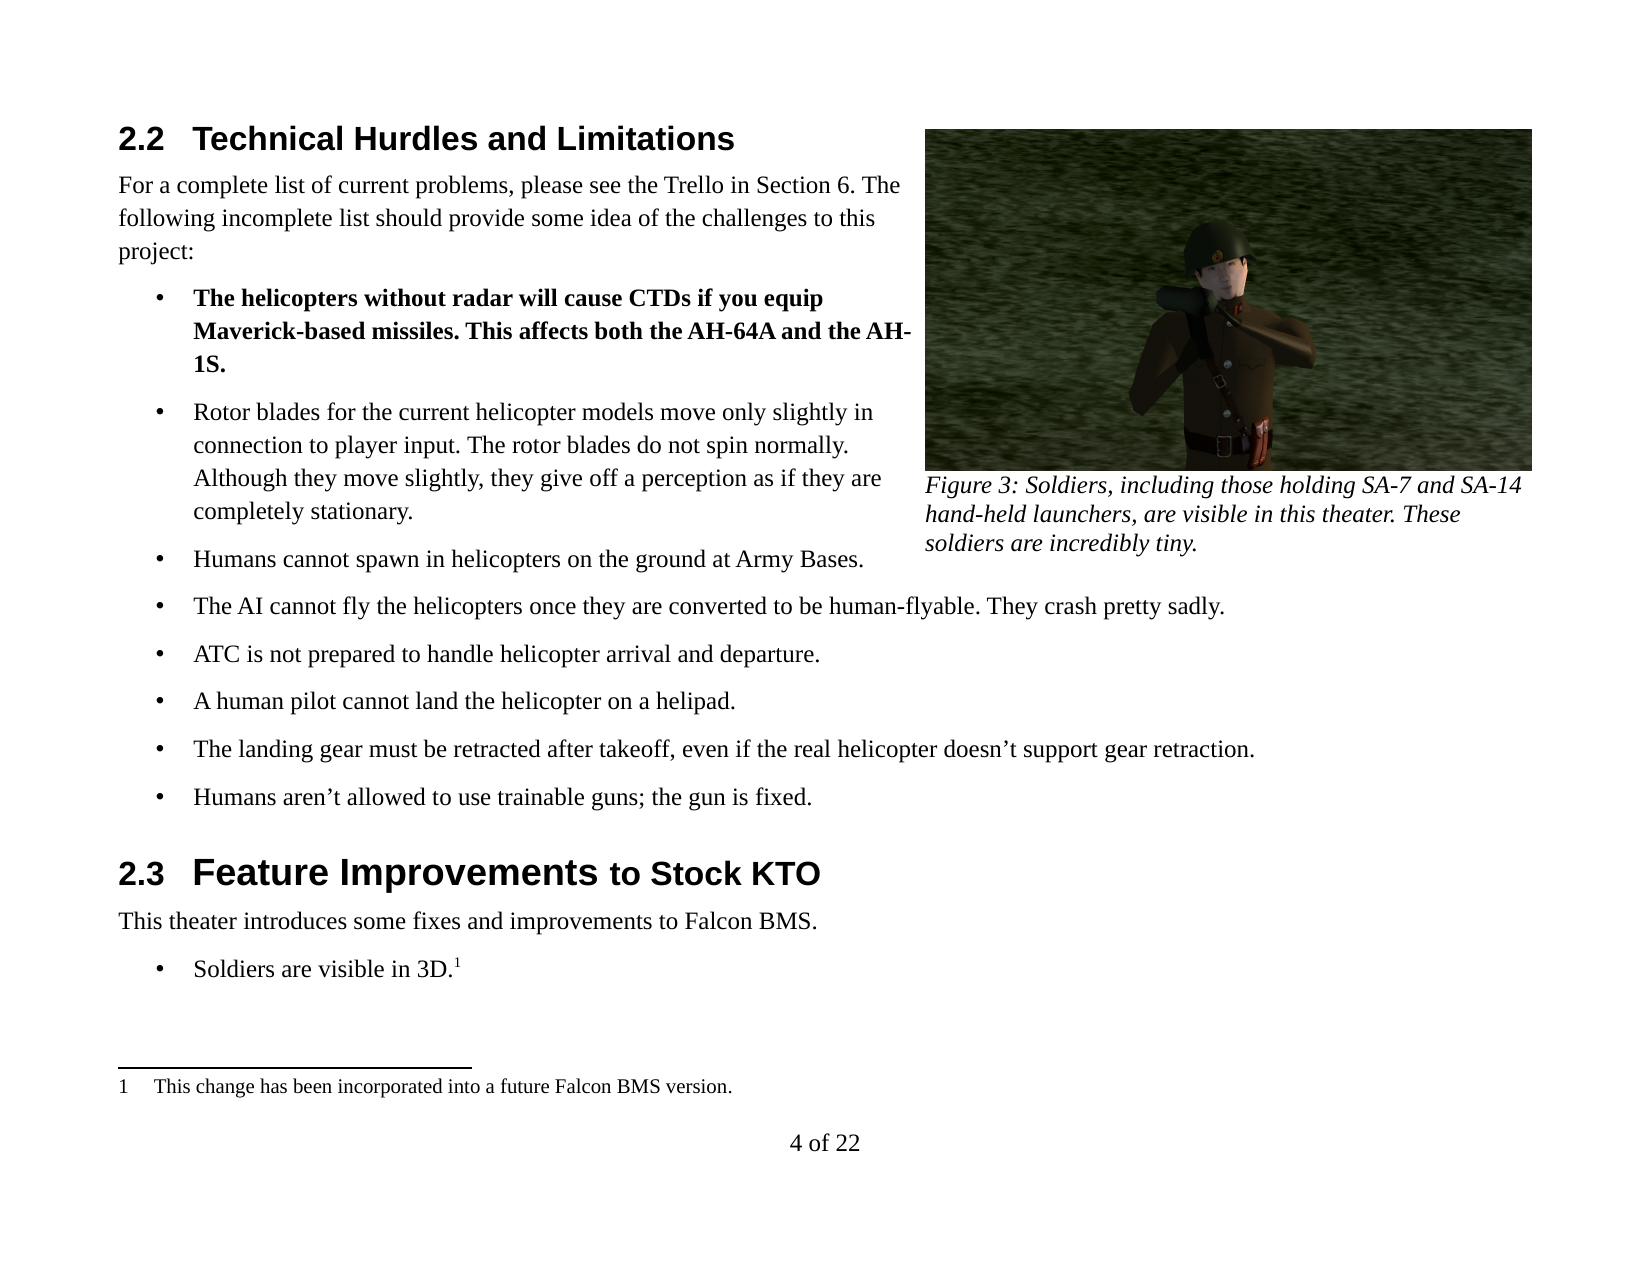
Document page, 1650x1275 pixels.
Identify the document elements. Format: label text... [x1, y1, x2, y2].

text Figure 3: Soldiers, including those holding SA-7 and SA-14 hand-held launchers, are visible in this theater. These soldiers are incredibly tiny. [925, 471, 1532, 557]
list Rotor blades for the current helicopter models move only slightly in connection to player input. The rotor blades do not spin normally. Although they move slightly, they give off a perception as if they are completely stationary. [156, 397, 925, 525]
list The AI cannot fly the helicopters once they are converted to be human-flyable. They crash pretty sadly. [156, 591, 1532, 620]
list Humans cannot spawn in helicopters on the ground at Army Bases. [156, 544, 1532, 572]
list This change has been incorporated into a future Falcon BMS version. [118, 1074, 1532, 1098]
text This theater introduces some fixes and improvements to Falcon BMS. [118, 906, 1532, 935]
list Humans aren’t allowed to use trainable guns; the gun is fixed. [156, 782, 1532, 810]
list Soldiers are visible in 3D. [156, 954, 1532, 983]
subtitle Feature Improvements to Stock KTO [118, 850, 1532, 894]
picture [925, 129, 1532, 471]
list The helicopters without radar will cause CTDs if you equip Maverick-based missiles. This affects both the AH-64A and the AH-1S. [156, 283, 925, 378]
list The landing gear must be retracted after takeoff, even if the real helicopter doesn’t support gear retraction. [156, 734, 1532, 763]
list ATC is not prepared to handle helicopter arrival and departure. [156, 639, 1532, 668]
list A human pilot cannot land the helicopter on a helipad. [156, 686, 1532, 715]
subtitle Technical Hurdles and Limitations [118, 118, 1532, 157]
text For a complete list of current problems, please see the Trello in Section 6. The following incomplete list should provide some idea of the challenges to this project: [118, 170, 925, 264]
